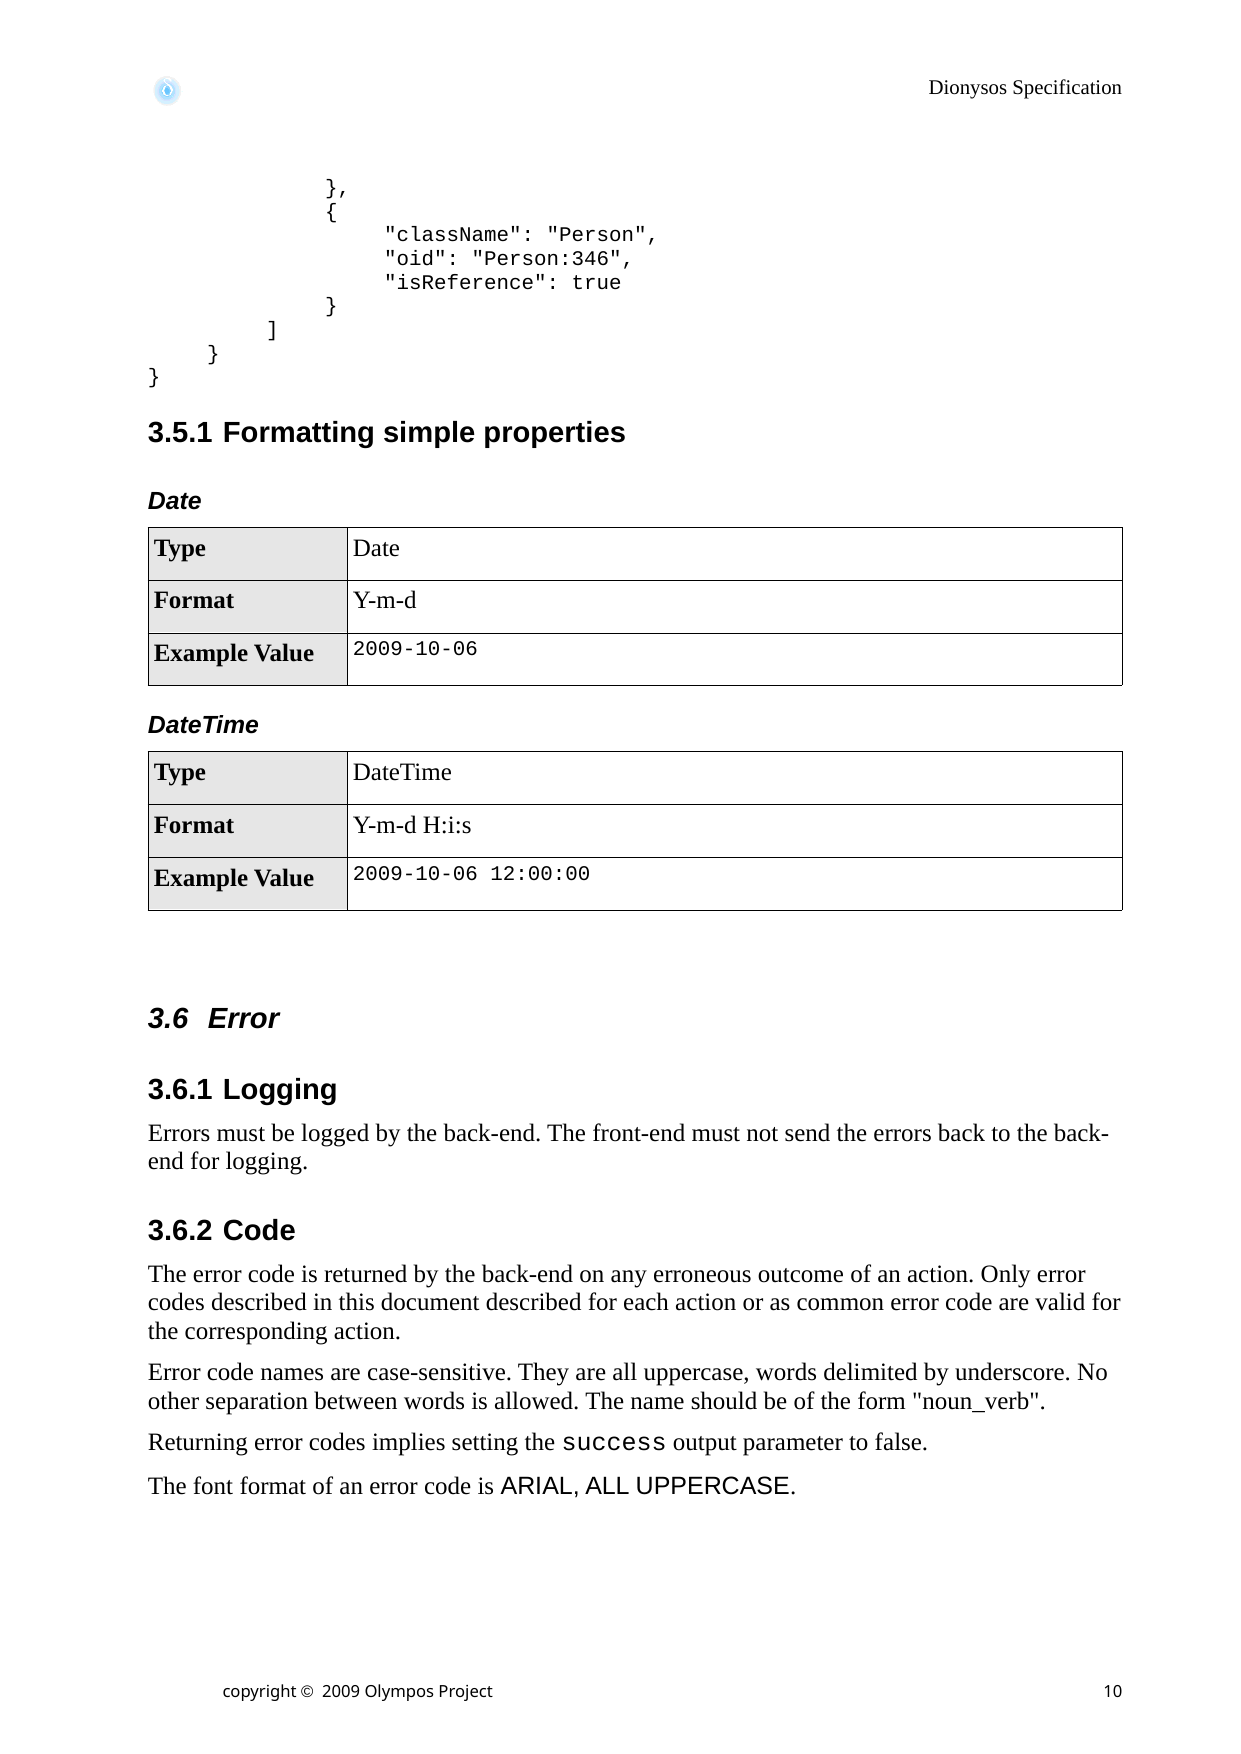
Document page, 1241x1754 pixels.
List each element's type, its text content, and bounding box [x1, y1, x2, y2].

text The font format of an error code is ARIAL, ALL UPPERCASE. [148, 1471, 1122, 1500]
text "isReference": true [148, 272, 1122, 295]
table_cell 2009-10-06 [348, 634, 1122, 685]
text }, [148, 177, 1122, 201]
table_cell Y-m-d [348, 581, 1122, 632]
table_header Type [149, 528, 347, 580]
text "oid": "Person:346", [148, 248, 1122, 272]
subtitle Code [148, 1213, 1122, 1246]
subtitle Formatting simple properties [148, 415, 1122, 448]
table_header Date [348, 528, 1122, 580]
text DateTime [148, 710, 1122, 739]
table_header Type [149, 752, 347, 804]
text } [148, 366, 1122, 390]
table_cell Y-m-d H:i:s [348, 805, 1122, 857]
table_cell Format [149, 581, 347, 632]
text Date [148, 486, 1122, 514]
subtitle Logging [148, 1072, 1122, 1105]
text The error code is returned by the back-end on any erroneous outcome of an action. Only error codes described in this document described for each action or as common error code are valid for the corresponding action. [148, 1259, 1122, 1345]
text Returning error codes implies setting the success output parameter to false. [148, 1427, 1122, 1458]
picture [152, 75, 184, 106]
text Error code names are case-sensitive. They are all uppercase, words delimited by underscore. No other separation between words is allowed. The name should be of the form "noun_verb". [148, 1357, 1122, 1415]
table_header DateTime [348, 752, 1122, 804]
text Errors must be logged by the back-end. The front-end must not send the errors back to the back-end for logging. [148, 1118, 1122, 1175]
text "className": "Person", [148, 224, 1122, 248]
table_cell Example Value [149, 858, 347, 909]
text } [148, 343, 1122, 366]
table_cell Format [149, 805, 347, 857]
subtitle Error [148, 1001, 1122, 1034]
text } [148, 295, 1122, 319]
text ] [148, 319, 1122, 343]
table_cell 2009-10-06 12:00:00 [348, 858, 1122, 909]
table_cell Example Value [149, 634, 347, 685]
text { [148, 201, 1122, 224]
